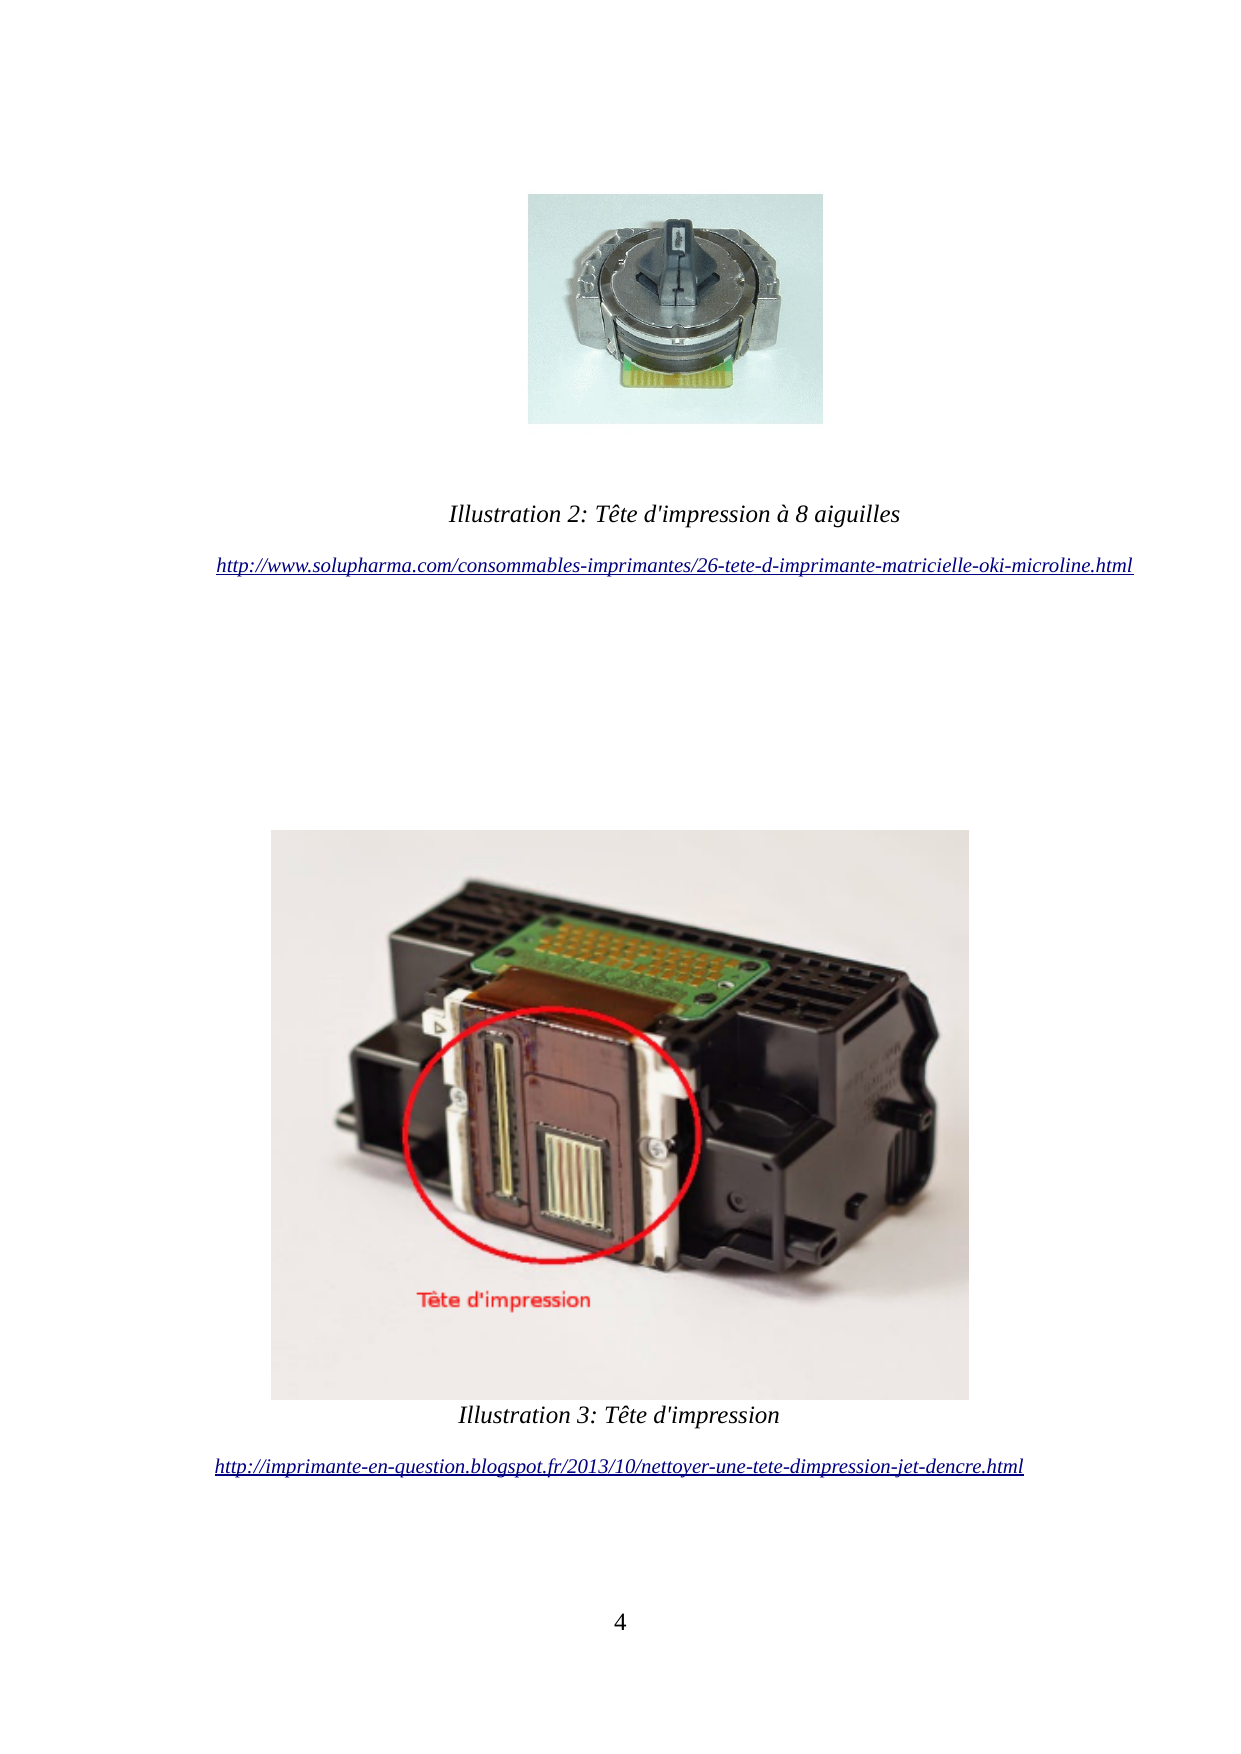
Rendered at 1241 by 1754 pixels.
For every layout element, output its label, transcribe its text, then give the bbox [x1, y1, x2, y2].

text http://www.solupharma.com/consommables-imprimantes/26-tete-d-imprimante-matricielle-oki-microline.html [177, 553, 1174, 577]
picture [271, 830, 969, 1400]
text http://imprimante-en-question.blogspot.fr/2013/10/nettoyer-une-tete-dimpression-jet-dencre.html [191, 1454, 1049, 1478]
text Illustration 5: Tête d'impression [191, 1397, 1049, 1429]
picture [457, 118, 894, 499]
text Illustration 2: Tête d'impression à 8 aiguilles [177, 496, 1174, 528]
